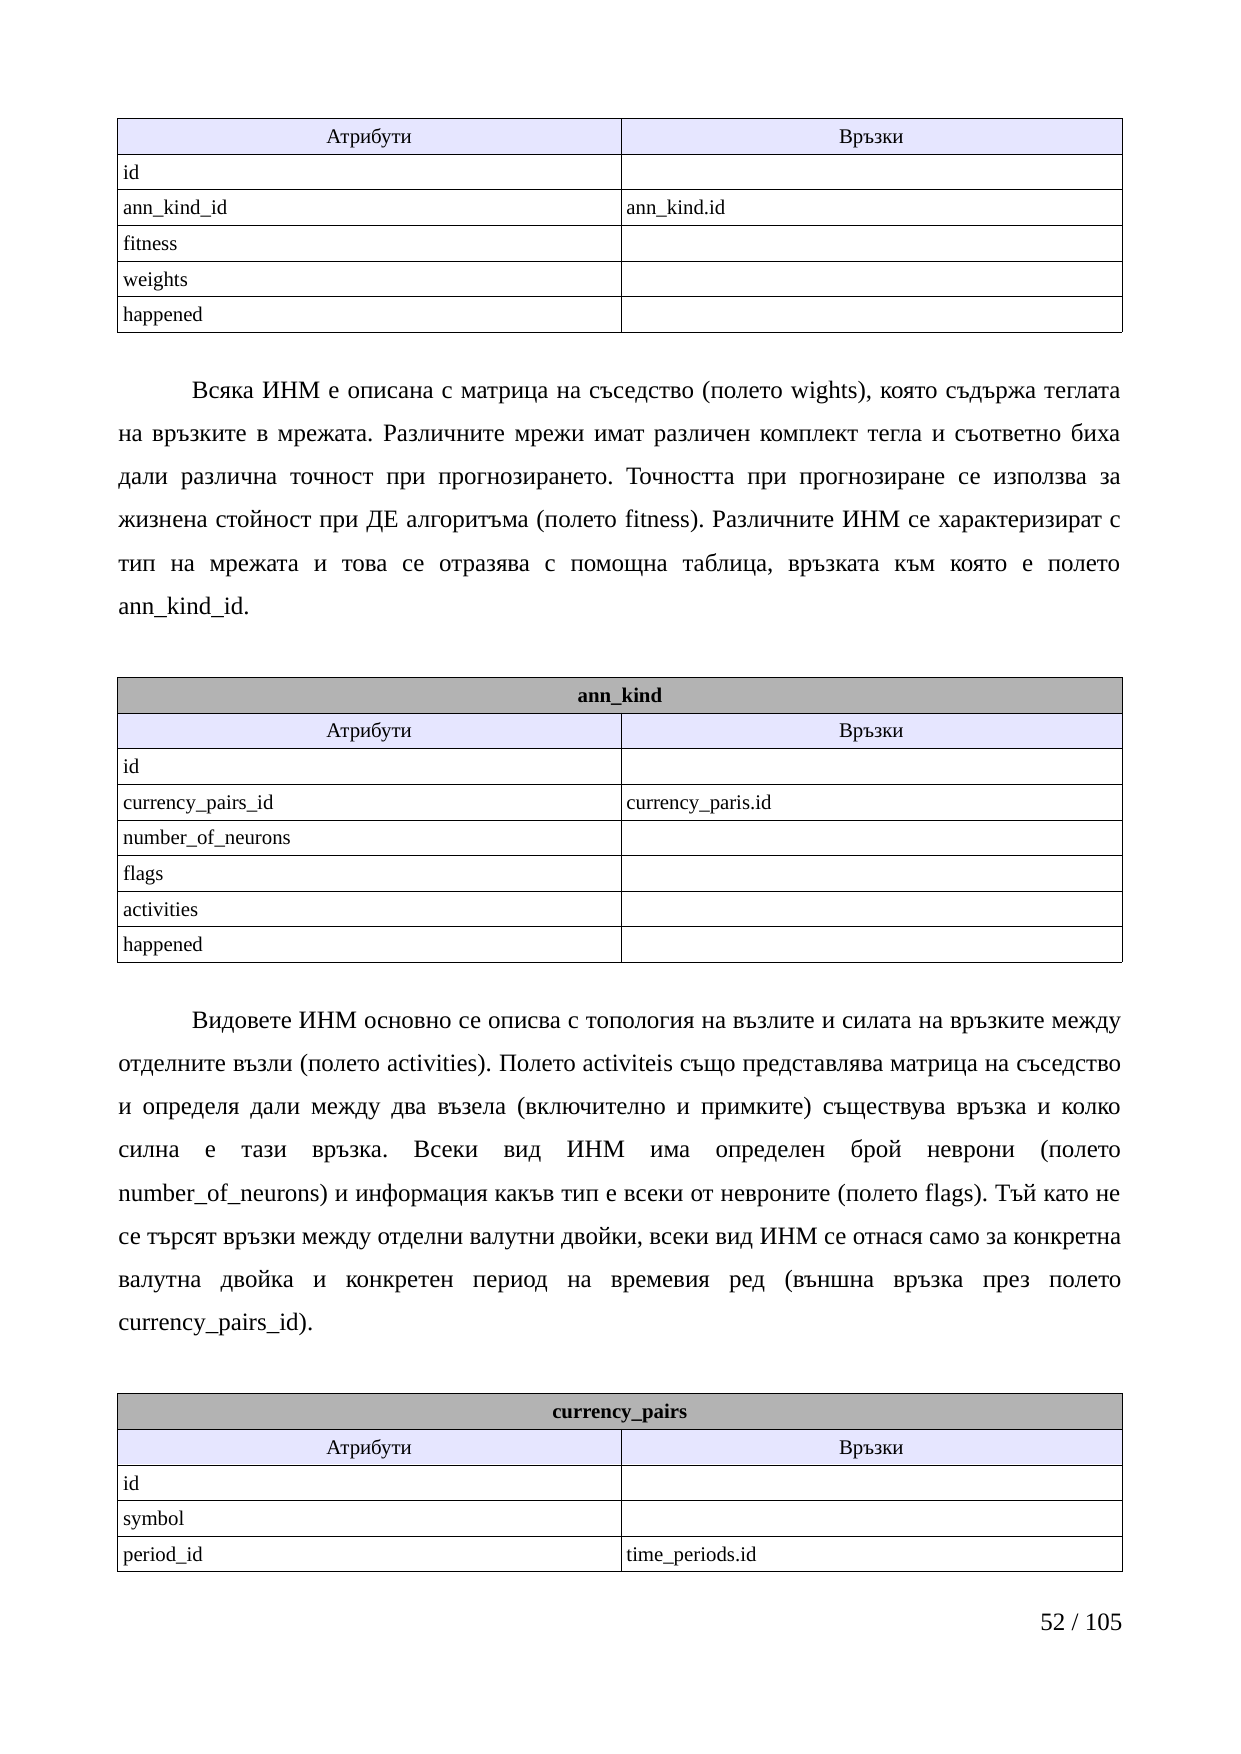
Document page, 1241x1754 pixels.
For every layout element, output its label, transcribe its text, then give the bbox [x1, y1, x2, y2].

table_header ann_kind [118, 678, 1122, 713]
table_cell [622, 927, 1122, 962]
table_cell Връзки [622, 1430, 1122, 1464]
table_cell [622, 821, 1122, 855]
table_cell currency_paris.id [622, 785, 1122, 819]
table_cell [622, 262, 1122, 296]
table_cell happened [118, 927, 621, 962]
table_cell [622, 1501, 1122, 1536]
table_cell [622, 892, 1122, 926]
table_cell Атрибути [118, 714, 621, 748]
table_cell Атрибути [118, 1430, 621, 1464]
table_cell symbol [118, 1501, 621, 1536]
table_cell [622, 226, 1122, 261]
table_cell id [118, 749, 621, 784]
table_cell flags [118, 856, 621, 891]
table_cell currency_pairs_id [118, 785, 621, 819]
table_cell weights [118, 262, 621, 296]
text Всяка ИНМ е описана с матрица на съседство (полето wights), която съдържа теглата на връзките в мрежата. Различните мрежи имат различен комплект тегла и съответно биха дали различна точност при прогнозирането. Точността при прогнозиране се използва за жизнена стойност при ДЕ алгоритъма (полето fitness). Различните ИНМ се характеризират с тип на мрежата и това се отразява с помощна таблица, връзката към която е полето ann_kind_id. [118, 375, 1122, 619]
table_cell happened [118, 297, 621, 332]
table_cell [622, 155, 1122, 189]
table_cell Връзки [622, 119, 1122, 154]
table_cell fitness [118, 226, 621, 261]
table_cell ann_kind.id [622, 190, 1122, 225]
table_cell activities [118, 892, 621, 926]
table_cell ann_kind_id [118, 190, 621, 225]
table_cell id [118, 1466, 621, 1500]
table_cell number_of_neurons [118, 821, 621, 855]
table_cell time_periods.id [622, 1537, 1122, 1571]
table_cell Атрибути [118, 119, 621, 154]
table_cell period_id [118, 1537, 621, 1571]
table_cell [622, 297, 1122, 332]
table_cell [622, 1466, 1122, 1500]
table_cell Връзки [622, 714, 1122, 748]
table_cell [622, 856, 1122, 891]
table_cell [622, 749, 1122, 784]
table_cell id [118, 155, 621, 189]
text Видовете ИНМ основно се описва с топология на възлите и силата на връзките между отделните възли (полето activities). Полето activiteis също представлява матрица на съседство и определя дали между два възела (включително и примките) съществува връзка и колко силна е тази връзка. Всеки вид ИНМ има определен брой неврони (полето number_of_neurons) и информация какъв тип е всеки от невроните (полето flags). Тъй като не се търсят връзки между отделни валутни двойки, всеки вид ИНМ се отнася само за конкретна валутна двойка и конкретен период на времевия ред (външна връзка през полето currency_pairs_id). [118, 1005, 1122, 1336]
table_header currency_pairs [118, 1394, 1122, 1429]
